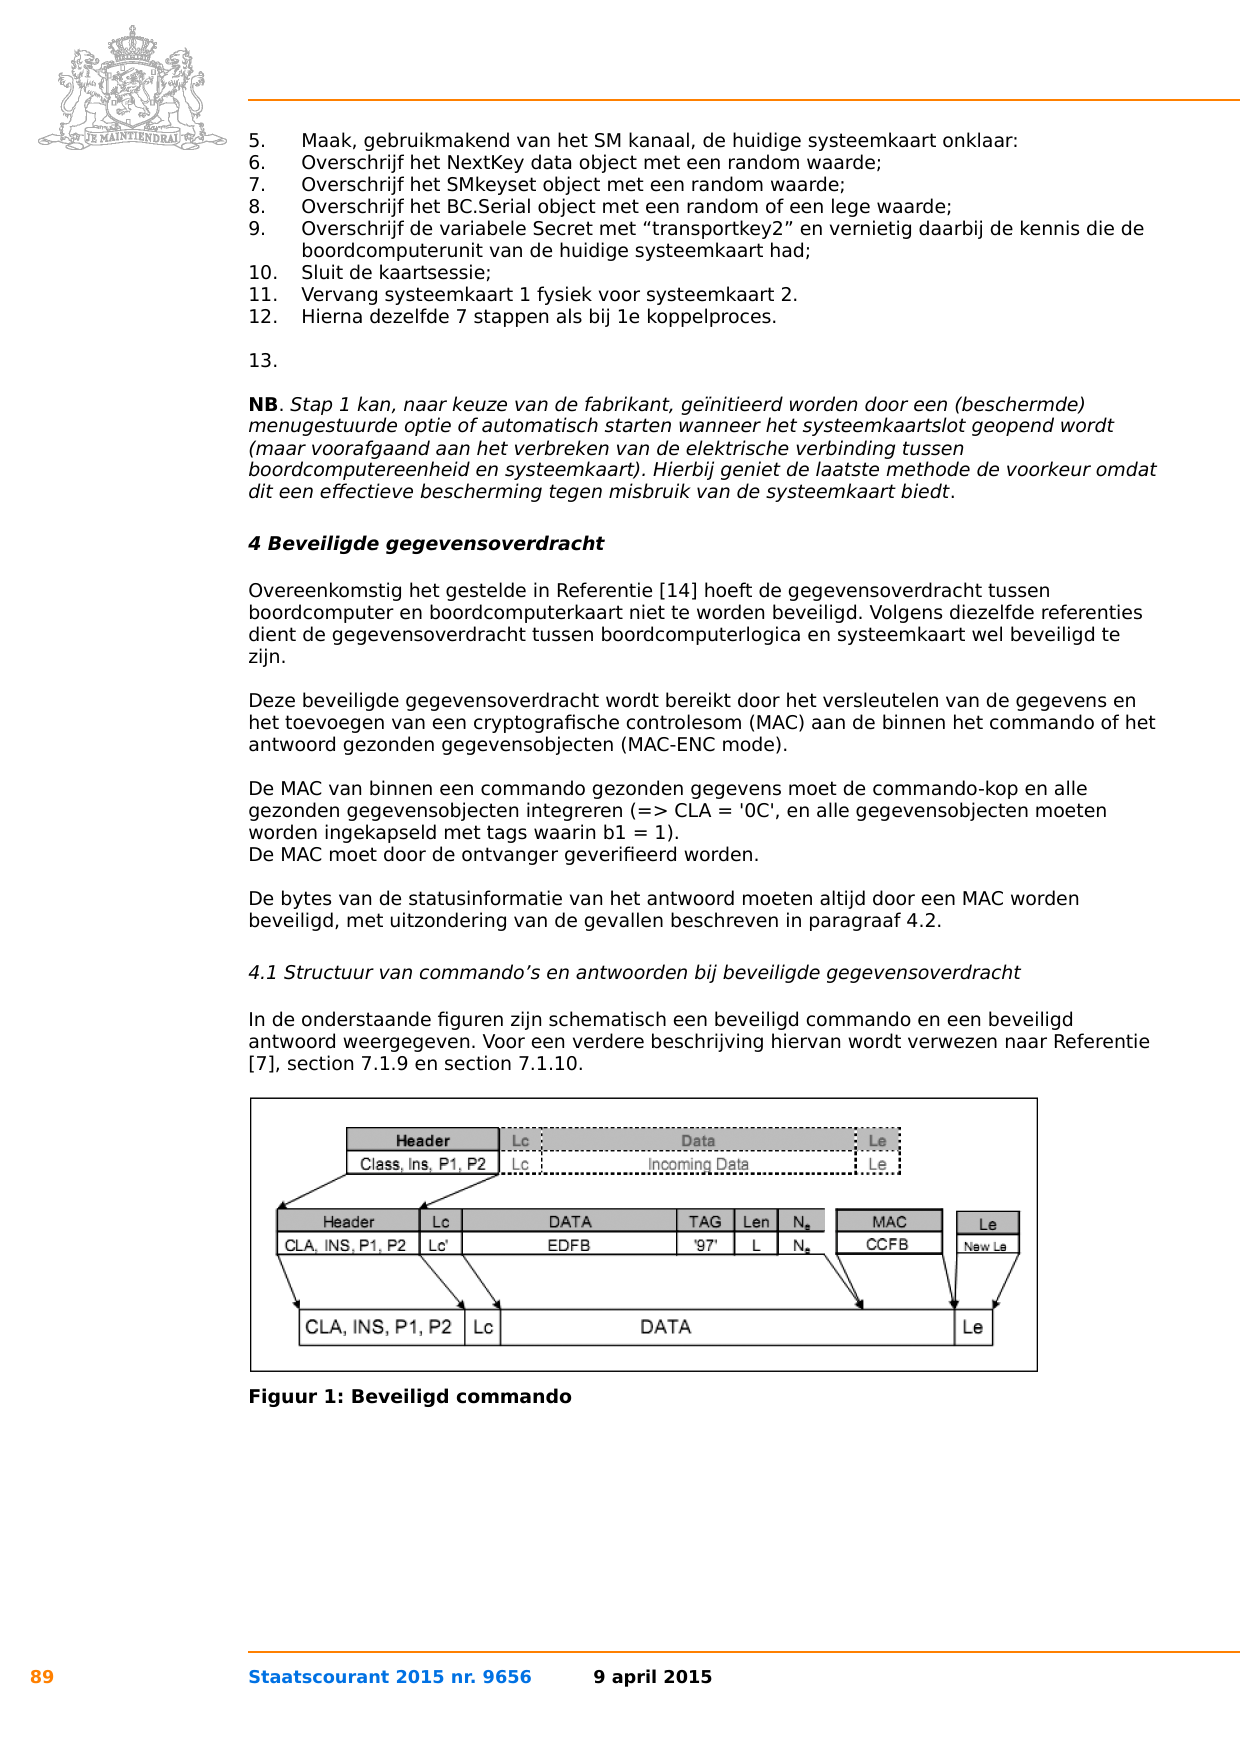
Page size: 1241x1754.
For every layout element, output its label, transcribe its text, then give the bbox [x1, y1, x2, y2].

text De MAC van binnen een commando gezonden gegevens moet de commando-kop en alle gezonden gegevensobjecten integreren (=> CLA = '0C', en alle gegevensobjecten moeten worden ingekapseld met tags waarin b1 = 1). [248, 778, 1163, 844]
picture [248, 1096, 1040, 1374]
text 8. Overschrijf het BC.Serial object met een random of een lege waarde; [248, 196, 1163, 218]
text 5. Maak, gebruikmakend van het SM kanaal, de huidige systeemkaart onklaar: [248, 130, 1163, 152]
text NB. Stap 1 kan, naar keuze van de fabrikant, geïnitieerd worden door een (beschermde) menugestuurde optie of automatisch starten wanneer het systeemkaartslot geopend wordt (maar voorafgaand aan het verbreken van de elektrische verbinding tussen boordcomputereenheid en systeemkaart). Hierbij geniet de laatste methode de voorkeur omdat dit een effectieve bescherming tegen misbruik van de systeemkaart biedt. [248, 393, 1163, 503]
subtitle 4.1 Structuur van commando’s en antwoorden bij beveiligde gegevensoverdracht [248, 962, 1163, 984]
subtitle 4 Beveiligde gegevensoverdracht [248, 533, 1163, 555]
text 6. Overschrijf het NextKey data object met een random waarde; [248, 152, 1163, 174]
text Overeenkomstig het gestelde in Referentie [14] hoeft de gegevensoverdracht tussen boordcomputer en boordcomputerkaart niet te worden beveiligd. Volgens diezelfde referenties dient de gegevensoverdracht tussen boordcomputerlogica en systeemkaart wel beveiligd te zijn. [248, 580, 1163, 668]
picture [38, 25, 227, 150]
text Figuur 1: Beveiligd commando [248, 1386, 1039, 1408]
text 10. Sluit de kaartsessie; [248, 262, 1163, 284]
text De bytes van de statusinformatie van het antwoord moeten altijd door een MAC worden beveiligd, met uitzondering van de gevallen beschreven in paragraaf 4.2. [248, 888, 1163, 932]
text 9. Overschrijf de variabele Secret met “transportkey2” en vernietig daarbij de kennis die de boordcomputerunit van de huidige systeemkaart had; [248, 218, 1163, 262]
text 13. [248, 349, 1163, 372]
text Deze beveiligde gegevensoverdracht wordt bereikt door het versleutelen van de gegevens en het toevoegen van een cryptografische controlesom (MAC) aan de binnen het commando of het antwoord gezonden gegevensobjecten (MAC-ENC mode). [248, 690, 1163, 756]
text 12. Hierna dezelfde 7 stappen als bij 1e koppelproces. [248, 306, 1163, 328]
text 11. Vervang systeemkaart 1 fysiek voor systeemkaart 2. [248, 284, 1163, 306]
text In de onderstaande figuren zijn schematisch een beveiligd commando en een beveiligd antwoord weergegeven. Voor een verdere beschrijving hiervan wordt verwezen naar Referentie [7], section 7.1.9 en section 7.1.10. [248, 1009, 1163, 1074]
text 7. Overschrijf het SMkeyset object met een random waarde; [248, 174, 1163, 196]
text De MAC moet door de ontvanger geverifieerd worden. [248, 844, 1163, 866]
